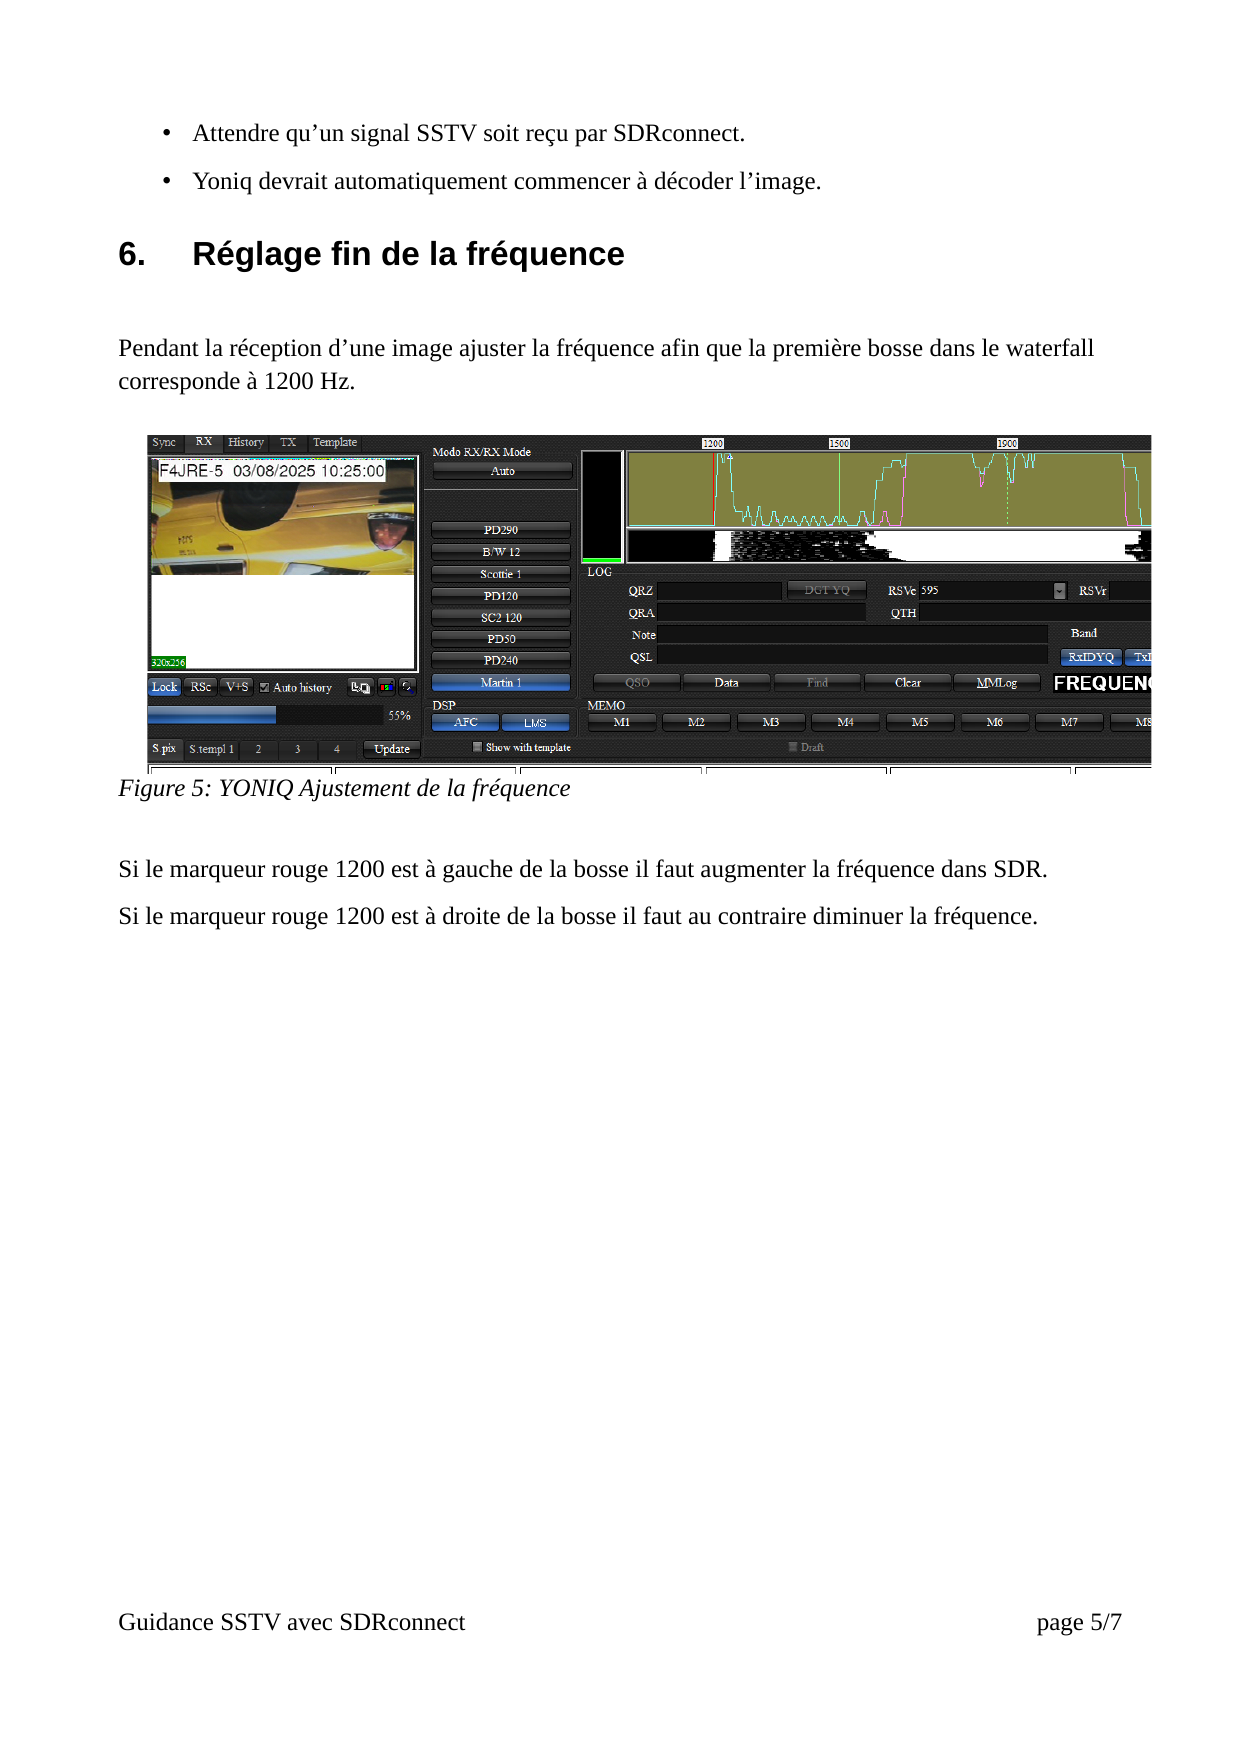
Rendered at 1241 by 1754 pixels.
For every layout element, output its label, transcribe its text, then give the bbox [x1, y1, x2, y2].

list Attendre qu’un signal SSTV soit reçu par SDRconnect. [162, 118, 1122, 147]
text Si le marqueur rouge 1200 est à droite de la bosse il faut au contraire diminuer la fréquence. [118, 901, 1122, 930]
list Yoniq devrait automatiquement commencer à décoder l’image. [162, 166, 1122, 194]
text Figure 5: YONIQ Ajustement de la fréquence [118, 774, 1181, 802]
subtitle Réglage fin de la fréquence [118, 234, 1122, 273]
picture [147, 435, 1152, 774]
text Si le marqueur rouge 1200 est à gauche de la bosse il faut augmenter la fréquence dans SDR. [118, 854, 1122, 883]
text Pendant la réception d’une image ajuster la fréquence afin que la première bosse dans le waterfall corresponde à 1200 Hz. [118, 333, 1122, 394]
